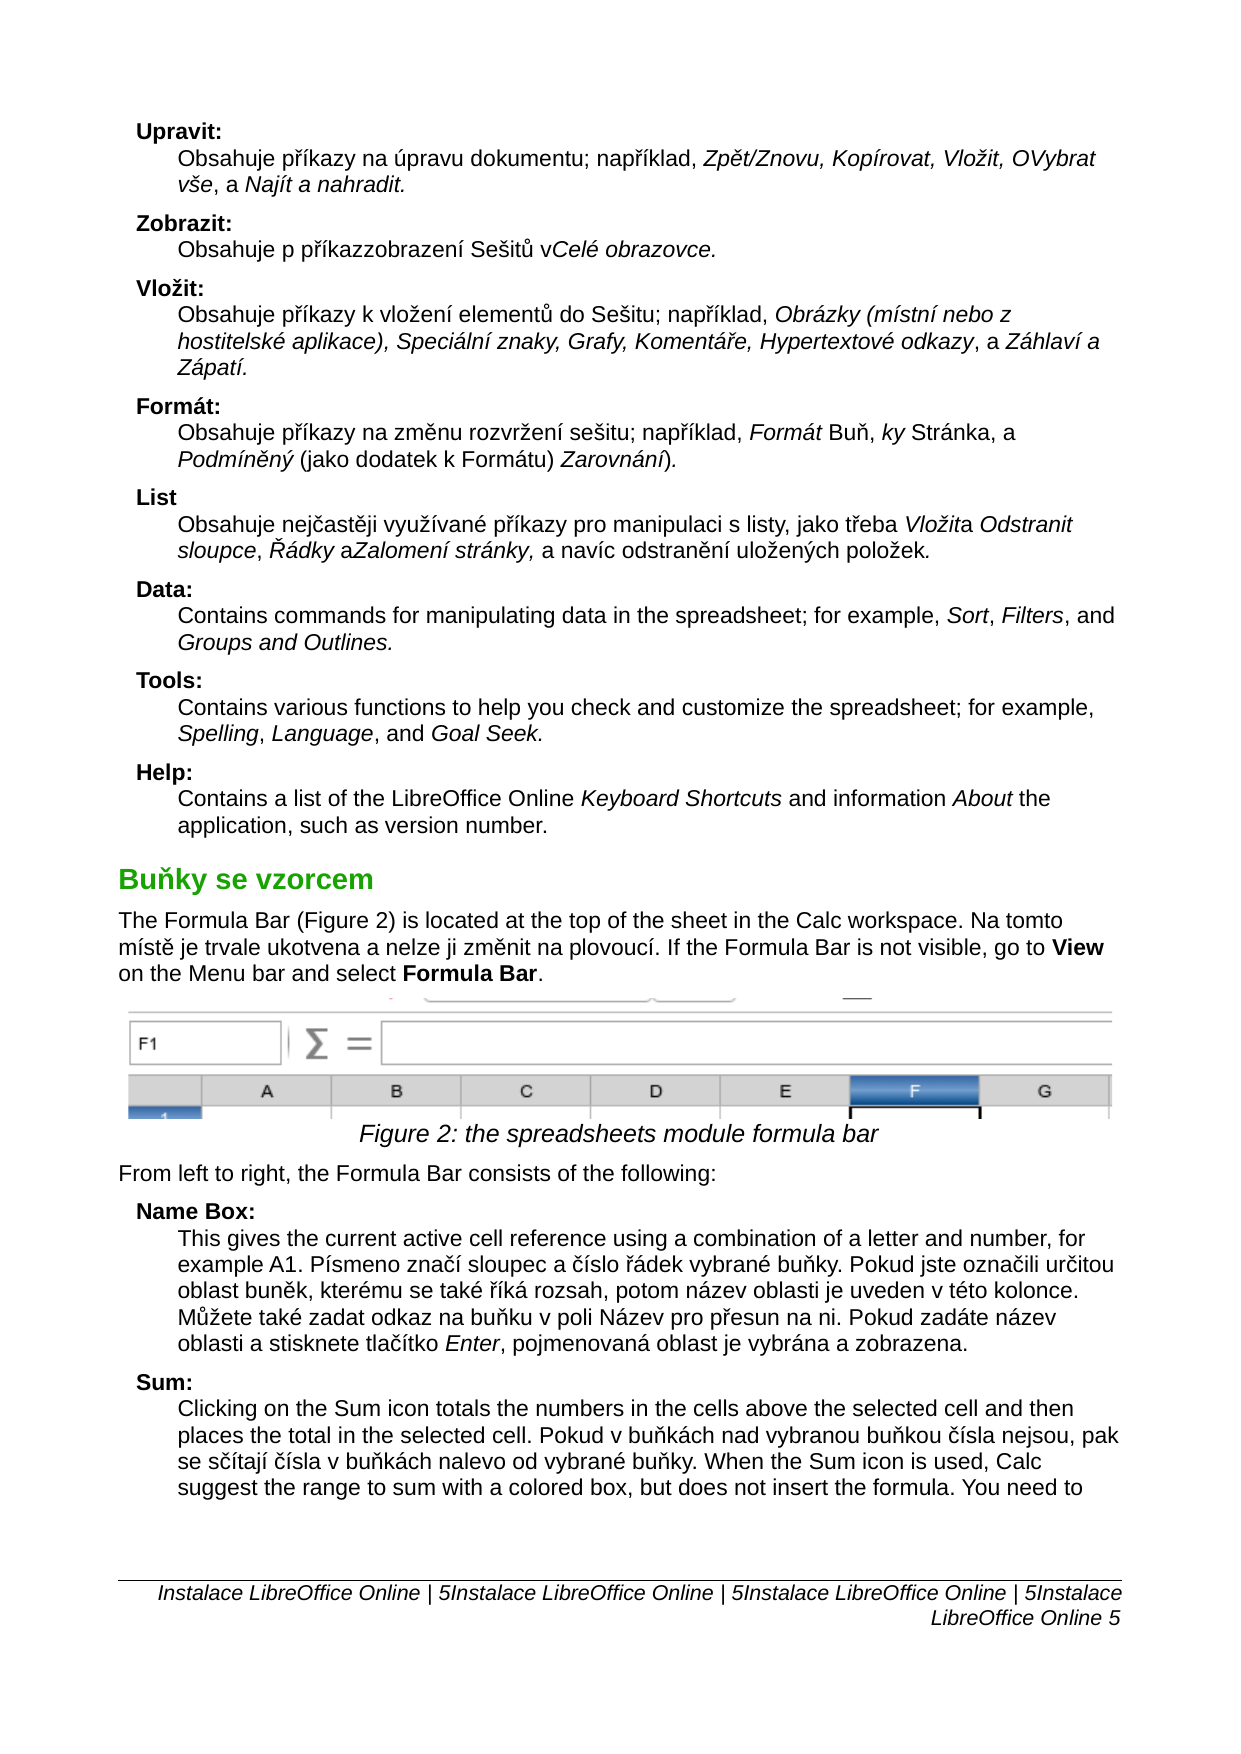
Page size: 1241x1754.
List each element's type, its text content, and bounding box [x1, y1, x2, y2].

picture [128, 998, 1113, 1119]
text Sum: [136, 1369, 1122, 1395]
text Upravit: [136, 118, 1122, 144]
text Obsahuje příkazy na změnu rozvržení sešitu; například, Formát Buň, ky Stránka, a Podmíněný (jako dodatek k Formátu) Zarovnání). [177, 419, 1122, 472]
text Obsahuje p příkazzobrazení Sešitů vCelé obrazovce. [177, 236, 1122, 262]
subtitle Buňky se vzorcem [118, 862, 1122, 895]
text List [136, 484, 1122, 511]
text Zobrazit: [136, 210, 1122, 236]
text Obsahuje nejčastěji využívané příkazy pro manipulaci s listy, jako třeba Vložita Odstranit sloupce, Řádky aZalomení stránky, a navíc odstranění uložených položek. [177, 511, 1122, 563]
text Data: [136, 576, 1122, 602]
text Tools: [136, 667, 1122, 694]
text Formát: [136, 393, 1122, 419]
text Contains a list of the LibreOffice Online Keyboard Shortcuts and information About the application, such as version number. [177, 785, 1122, 838]
text Figure 2: the spreadsheets module formula bar [118, 1119, 1122, 1147]
text The Formula Bar (Figure 2) is located at the top of the sheet in the Calc workspace. Na tomto místě je trvale ukotvena a nelze ji změnit na plovoucí. If the Formula Bar is not visible, go to View on the Menu bar and select Formula Bar. [118, 907, 1122, 986]
text Obsahuje příkazy k vložení elementů do Sešitu; například, Obrázky (místní nebo z hostitelské aplikace), Speciální znaky, Grafy, Komentáře, Hypertextové odkazy, a Záhlaví a Zápatí. [177, 301, 1122, 380]
text Obsahuje příkazy na úpravu dokumentu; například, Zpět/Znovu, Kopírovat, Vložit, OVybrat vše, a Najít a nahradit. [177, 144, 1122, 197]
text Name Box: [136, 1198, 1122, 1225]
text Contains various functions to help you check and customize the spreadsheet; for example, Spelling, Language, and Goal Seek. [177, 694, 1122, 747]
text Help: [136, 759, 1122, 785]
text This gives the current active cell reference using a combination of a letter and number, for example A1. Písmeno značí sloupec a číslo řádek vybrané buňky. Pokud jste označili určitou oblast buněk, kterému se také říká rozsah, potom název oblasti je uveden v této kolonce. Můžete také zadat odkaz na buňku v poli Název pro přesun na ni. Pokud zadáte název oblasti a stisknete tlačítko Enter, pojmenovaná oblast je vybrána a zobrazena. [177, 1225, 1122, 1356]
text Contains commands for manipulating data in the spreadsheet; for example, Sort, Filters, and Groups and Outlines. [177, 602, 1122, 655]
text From left to right, the Formula Bar consists of the following: [118, 1159, 1122, 1186]
text Vložit: [136, 275, 1122, 301]
text Clicking on the Sum icon totals the numbers in the cells above the selected cell and then places the total in the selected cell. Pokud v buňkách nad vybranou buňkou čísla nejsou, pak se sčítají čísla v buňkách nalevo od vybrané buňky. When the Sum icon is used, Calc suggest the range to sum with a colored box, but does not insert the formula. You need to [177, 1395, 1122, 1501]
